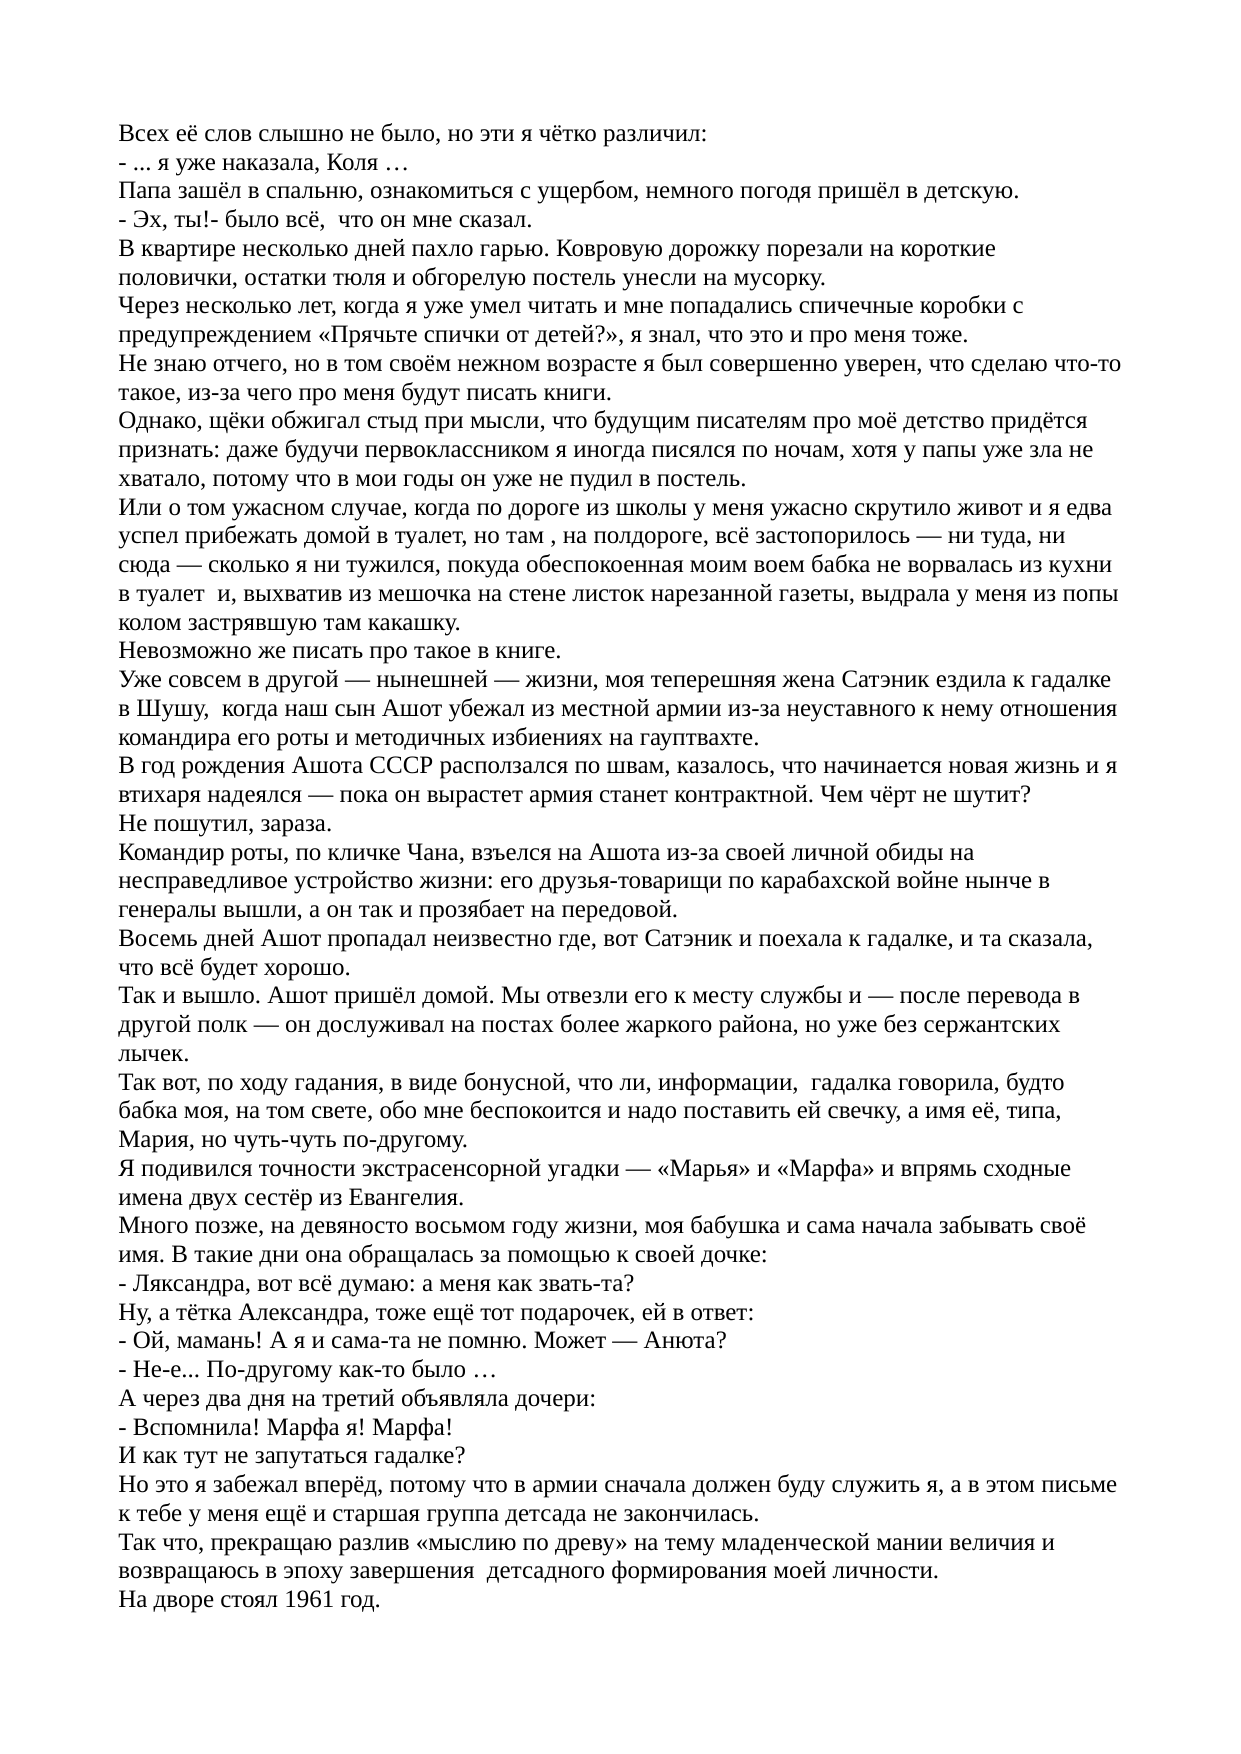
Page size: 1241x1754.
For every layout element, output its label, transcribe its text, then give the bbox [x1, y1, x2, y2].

text На дворе стоял 1961 год. [118, 1584, 1122, 1613]
text Однако, щёки обжигал стыд при мысли, что будущим писателям про моё детство придётся признать: даже будучи первоклассником я иногда писялся по ночам, хотя у папы уже зла не хватало, потому что в мои годы он уже не пудил в постель. [118, 406, 1122, 492]
text Не пошутил, зараза. [118, 808, 1122, 837]
text Восемь дней Ашот пропадал неизвестно где, вот Сатэник и поехала к гадалке, и та сказала, что всё будет хорошо. [118, 923, 1122, 981]
text А через два дня на третий объявляла дочери: [118, 1383, 1122, 1412]
text Так что, прекращаю разлив «мыслию по древу» на тему младенческой мании величия и возвращаюсь в эпоху завершения детсадного формирования моей личности. [118, 1527, 1122, 1584]
text Папа зашёл в спальню, ознакомиться с ущербом, немного погодя пришёл в детскую. [118, 176, 1122, 204]
text Невозможно же писать про такое в книге. [118, 636, 1122, 664]
text Или о том ужасном случае, когда по дороге из школы у меня ужасно скрутило живот и я едва успел прибежать домой в туалет, но там , на полдороге, всё застопорилось — ни туда, ни сюда — сколько я ни тужился, покуда обеспокоенная моим воем бабка не ворвалась из кухни в туалет и, выхватив из мешочка на стене листок нарезанной газеты, выдрала у меня из попы колом застрявшую там какашку. [118, 492, 1122, 636]
text Много позже, на девяносто восьмом году жизни, моя бабушка и сама начала забывать своё имя. В такие дни она обращалась за помощью к своей дочке: [118, 1211, 1122, 1268]
text В квартире несколько дней пахло гарью. Ковровую дорожку порезали на короткие половички, остатки тюля и обгорелую постель унесли на мусорку. [118, 233, 1122, 291]
text И как тут не запутаться гадалке? [118, 1441, 1122, 1469]
text Так и вышло. Ашот пришёл домой. Мы отвезли его к месту службы и — после перевода в другой полк — он дослуживал на постах более жаркого района, но уже без сержантских лычек. [118, 981, 1122, 1067]
text Не знаю отчего, но в том своём нежном возрасте я был совершенно уверен, что сделаю что-то такое, из-за чего про меня будут писать книги. [118, 348, 1122, 406]
text Но это я забежал вперёд, потому что в армии сначала должен буду служить я, а в этом письме к тебе у меня ещё и старшая группа детсада не закончилась. [118, 1469, 1122, 1527]
text В год рождения Ашота СССР расползался по швам, казалось, что начинается новая жизнь и я втихаря надеялся — пока он вырастет армия станет контрактной. Чем чёрт не шутит? [118, 751, 1122, 808]
text Ну, а тётка Александра, тоже ещё тот подарочек, ей в ответ: [118, 1297, 1122, 1326]
text - Вспомнила! Марфа я! Марфа! [118, 1412, 1122, 1441]
text Всех её слов слышно не было, но эти я чётко различил: [118, 118, 1122, 147]
text - Ой, мамань! А я и сама-та не помню. Может — Анюта? [118, 1326, 1122, 1354]
text - Ляксандра, вот всё думаю: а меня как звать-та? [118, 1268, 1122, 1297]
text - ... я уже наказала, Коля … [118, 147, 1122, 176]
text - Эх, ты!- было всё, что он мне сказал. [118, 204, 1122, 233]
text Через несколько лет, когда я уже умел читать и мне попадались спичечные коробки с предупреждением «Прячьте спички от детей?», я знал, что это и про меня тоже. [118, 291, 1122, 348]
text Так вот, по ходу гадания, в виде бонусной, что ли, информации, гадалка говорила, будто бабка моя, на том свете, обо мне беспокоится и надо поставить ей свечку, а имя её, типа, Мария, но чуть-чуть по-другому. [118, 1067, 1122, 1153]
text - Не-е... По-другому как-то было … [118, 1354, 1122, 1383]
text Уже совсем в другой — нынешней — жизни, моя теперешняя жена Сатэник ездила к гадалке в Шушу, когда наш сын Ашот убежал из местной армии из-за неуставного к нему отношения командира его роты и методичных избиениях на гауптвахте. [118, 664, 1122, 751]
text Командир роты, по кличке Чана, взъелся на Ашота из-за своей личной обиды на несправедливое устройство жизни: его друзья-товарищи по карабахской войне нынче в генералы вышли, а он так и прозябает на передовой. [118, 837, 1122, 923]
text Я подивился точности экстрасенсорной угадки — «Марья» и «Марфа» и впрямь сходные имена двух сестёр из Евангелия. [118, 1153, 1122, 1211]
